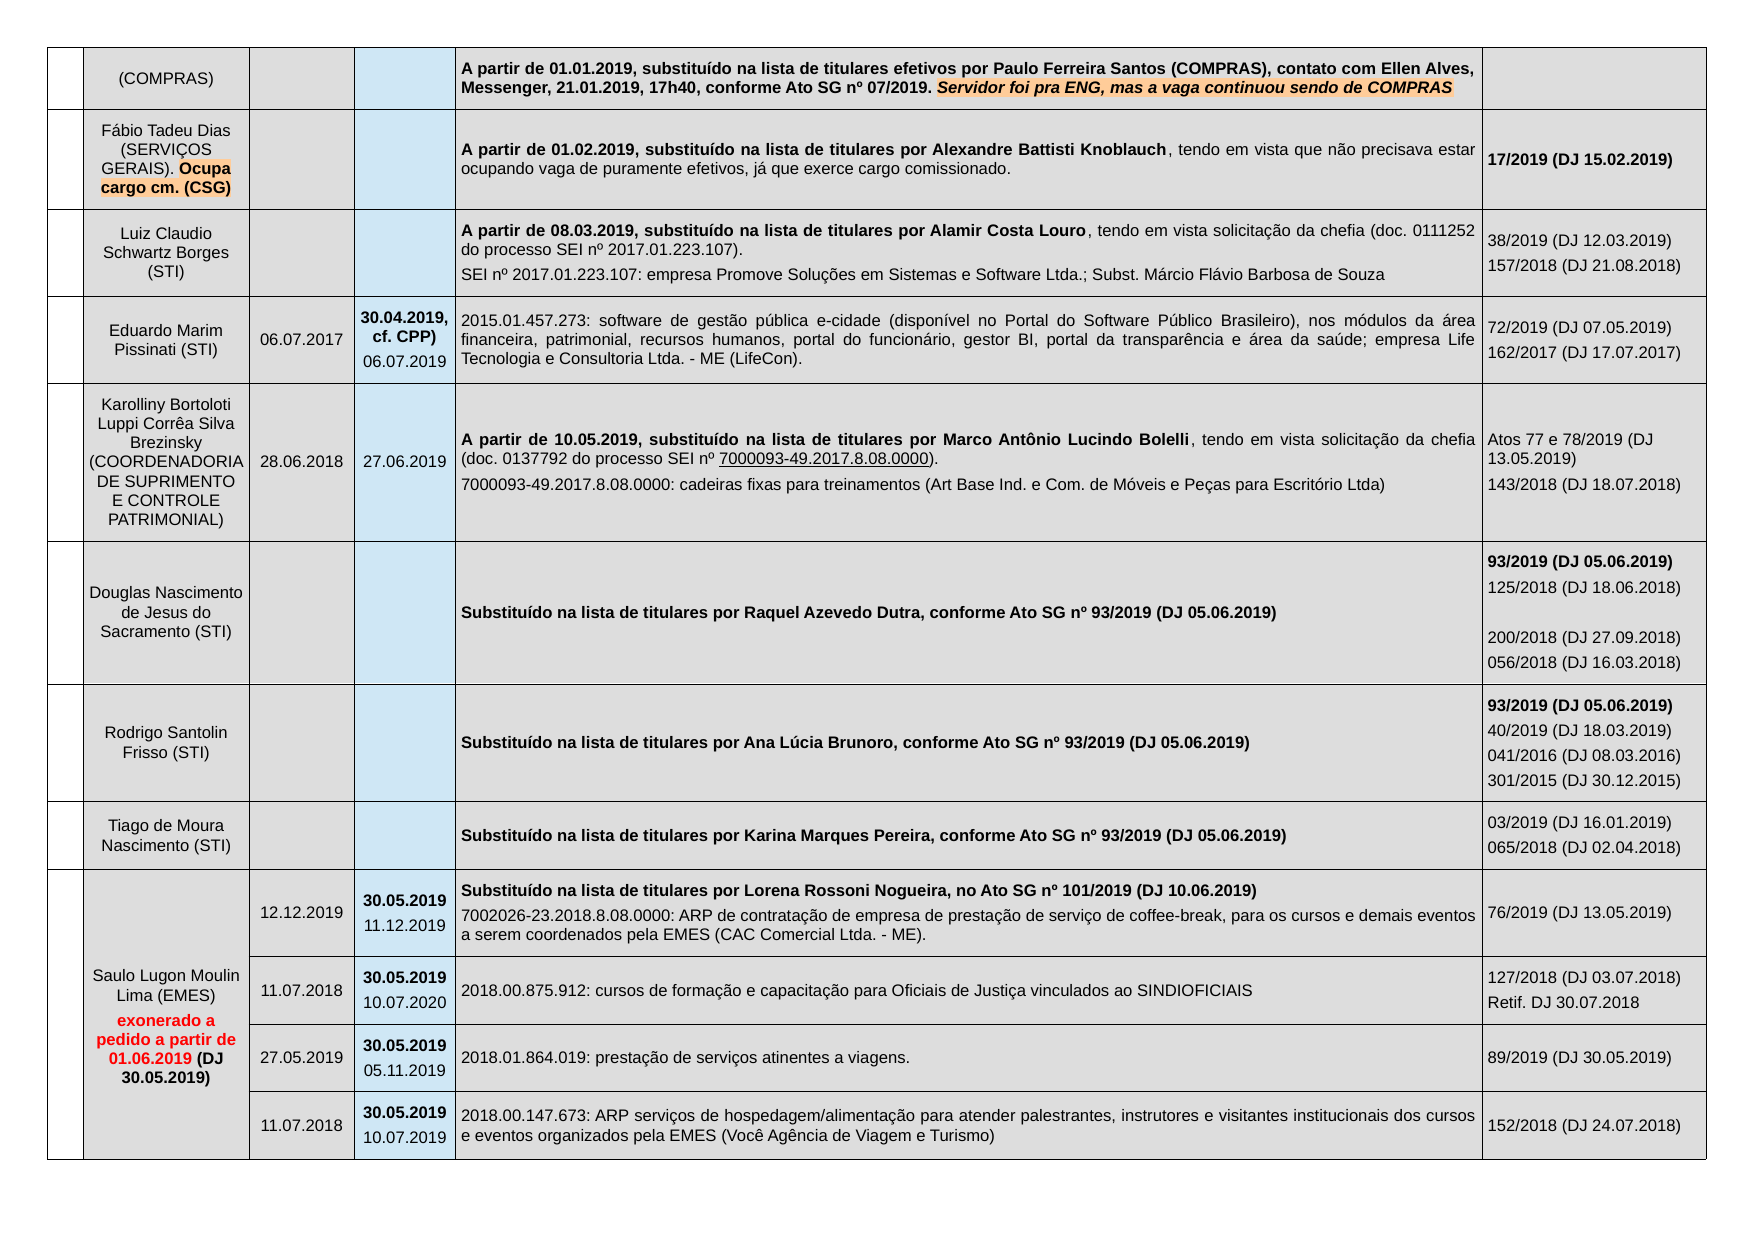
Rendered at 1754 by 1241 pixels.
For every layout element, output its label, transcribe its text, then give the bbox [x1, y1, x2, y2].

table_cell [48, 802, 83, 869]
table_cell Substituído na lista de titulares por Karina Marques Pereira, conforme Ato SG nº 93/2019 (DJ 05.06.2019) [456, 802, 1482, 869]
table_cell [250, 542, 354, 683]
table_cell [48, 870, 83, 1159]
table_cell Karolliny Bortoloti Luppi Corrêa Silva Brezinsky (COORDENADORIA DE SUPRIMENTO E CONTROLE PATRIMONIAL) [84, 384, 249, 541]
table_cell 30.05.2019 05.11.2019 [355, 1025, 455, 1091]
table_cell [1483, 48, 1706, 109]
table_cell 30.05.2019 11.12.2019 [355, 870, 455, 956]
table_cell A partir de 01.01.2019, substituído na lista de titulares efetivos por Paulo Ferreira Santos (COMPRAS), contato com Ellen Alves, Messenger, 21.01.2019, 17h40, conforme Ato SG nº 07/2019. Servidor foi pra ENG, mas a vaga continuou sendo de COMPRAS [456, 48, 1482, 109]
table_cell 127/2018 (DJ 03.07.2018) Retif. DJ 30.07.2018 [1483, 957, 1706, 1024]
table_cell 12.12.2019 [250, 870, 354, 956]
table_cell 38/2019 (DJ 12.03.2019) 157/2018 (DJ 21.08.2018) [1483, 210, 1706, 296]
table_cell 2018.00.875.912: cursos de formação e capacitação para Oficiais de Justiça vinculados ao SINDIOFICIAIS [456, 957, 1482, 1024]
table_cell (COMPRAS) [84, 48, 249, 109]
table_cell A partir de 01.02.2019, substituído na lista de titulares por Alexandre Battisti Knoblauch, tendo em vista que não precisava estar ocupando vaga de puramente efetivos, já que exerce cargo comissionado. [456, 110, 1482, 209]
table_cell A partir de 10.05.2019, substituído na lista de titulares por Marco Antônio Lucindo Bolelli, tendo em vista solicitação da chefia (doc. 0137792 do processo SEI nº 7000093-49.2017.8.08.0000). 7000093-49.2017.8.08.0000: cadeiras fixas para treinamentos (Art Base Ind. e Com. de Móveis e Peças para Escritório Ltda) [456, 384, 1482, 541]
table_cell 27.06.2019 [355, 384, 455, 541]
table_cell Fábio Tadeu Dias (SERVIÇOS GERAIS). Ocupa cargo cm. (CSG) [84, 110, 249, 209]
table_cell 06.07.2017 [250, 297, 354, 383]
table_cell 2015.01.457.273: software de gestão pública e-cidade (disponível no Portal do Software Público Brasileiro), nos módulos da área financeira, patrimonial, recursos humanos, portal do funcionário, gestor BI, portal da transparência e área da saúde; empresa Life Tecnologia e Consultoria Ltda. - ME (LifeCon). [456, 297, 1482, 383]
table_cell [250, 685, 354, 801]
table_cell [250, 48, 354, 109]
table_cell 93/2019 (DJ 05.06.2019) 40/2019 (DJ 18.03.2019) 041/2016 (DJ 08.03.2016) 301/2015 (DJ 30.12.2015) [1483, 685, 1706, 801]
table_cell 30.05.2019 10.07.2019 [355, 1092, 455, 1159]
table_cell Substituído na lista de titulares por Raquel Azevedo Dutra, conforme Ato SG nº 93/2019 (DJ 05.06.2019) [456, 542, 1482, 683]
table_cell [355, 210, 455, 296]
table_cell [48, 297, 83, 383]
table_cell [355, 48, 455, 109]
table_cell [355, 802, 455, 869]
table_cell Luiz Claudio Schwartz Borges (STI) [84, 210, 249, 296]
table_cell 2018.00.147.673: ARP serviços de hospedagem/alimentação para atender palestrantes, instrutores e visitantes institucionais dos cursos e eventos organizados pela EMES (Você Agência de Viagem e Turismo) [456, 1092, 1482, 1159]
table_cell [48, 384, 83, 541]
table_cell [48, 542, 83, 683]
table_cell Rodrigo Santolin Frisso (STI) [84, 685, 249, 801]
table_cell 152/2018 (DJ 24.07.2018) [1483, 1092, 1706, 1159]
table_cell A partir de 08.03.2019, substituído na lista de titulares por Alamir Costa Louro, tendo em vista solicitação da chefia (doc. 0111252 do processo SEI nº 2017.01.223.107). SEI nº 2017.01.223.107: empresa Promove Soluções em Sistemas e Software Ltda.; Subst. Márcio Flávio Barbosa de Souza [456, 210, 1482, 296]
table_cell 2018.01.864.019: prestação de serviços atinentes a viagens. [456, 1025, 1482, 1091]
table_cell [250, 802, 354, 869]
table_cell [48, 48, 83, 109]
table_cell 89/2019 (DJ 30.05.2019) [1483, 1025, 1706, 1091]
table_cell 27.05.2019 [250, 1025, 354, 1091]
table_cell 30.04.2019, cf. CPP) 06.07.2019 [355, 297, 455, 383]
table_cell Substituído na lista de titulares por Lorena Rossoni Nogueira, no Ato SG nº 101/2019 (DJ 10.06.2019) 7002026-23.2018.8.08.0000: ARP de contratação de empresa de prestação de serviço de coffee-break, para os cursos e demais eventos a serem coordenados pela EMES (CAC Comercial Ltda. - ME). [456, 870, 1482, 956]
table_cell [48, 685, 83, 801]
table_cell [48, 110, 83, 209]
table_cell 76/2019 (DJ 13.05.2019) [1483, 870, 1706, 956]
table_cell 17/2019 (DJ 15.02.2019) [1483, 110, 1706, 209]
table_cell 30.05.2019 10.07.2020 [355, 957, 455, 1024]
table_cell Atos 77 e 78/2019 (DJ 13.05.2019) 143/2018 (DJ 18.07.2018) [1483, 384, 1706, 541]
table_cell 11.07.2018 [250, 957, 354, 1024]
table_cell 11.07.2018 [250, 1092, 354, 1159]
table_cell 72/2019 (DJ 07.05.2019) 162/2017 (DJ 17.07.2017) [1483, 297, 1706, 383]
table_cell Substituído na lista de titulares por Ana Lúcia Brunoro, conforme Ato SG nº 93/2019 (DJ 05.06.2019) [456, 685, 1482, 801]
table_cell [355, 685, 455, 801]
table_cell 93/2019 (DJ 05.06.2019) 125/2018 (DJ 18.06.2018) 200/2018 (DJ 27.09.2018) 056/2018 (DJ 16.03.2018) [1483, 542, 1706, 683]
table_cell Eduardo Marim Pissinati (STI) [84, 297, 249, 383]
table_cell [250, 110, 354, 209]
table_cell 28.06.2018 [250, 384, 354, 541]
table_cell [355, 110, 455, 209]
table_cell Tiago de Moura Nascimento (STI) [84, 802, 249, 869]
table_cell [48, 210, 83, 296]
table_cell [355, 542, 455, 683]
table_cell 03/2019 (DJ 16.01.2019) 065/2018 (DJ 02.04.2018) [1483, 802, 1706, 869]
table_cell [250, 210, 354, 296]
table_cell Douglas Nascimento de Jesus do Sacramento (STI) [84, 542, 249, 683]
table_cell Saulo Lugon Moulin Lima (EMES) exonerado a pedido a partir de 01.06.2019 (DJ 30.05.2019) [84, 870, 249, 1159]
